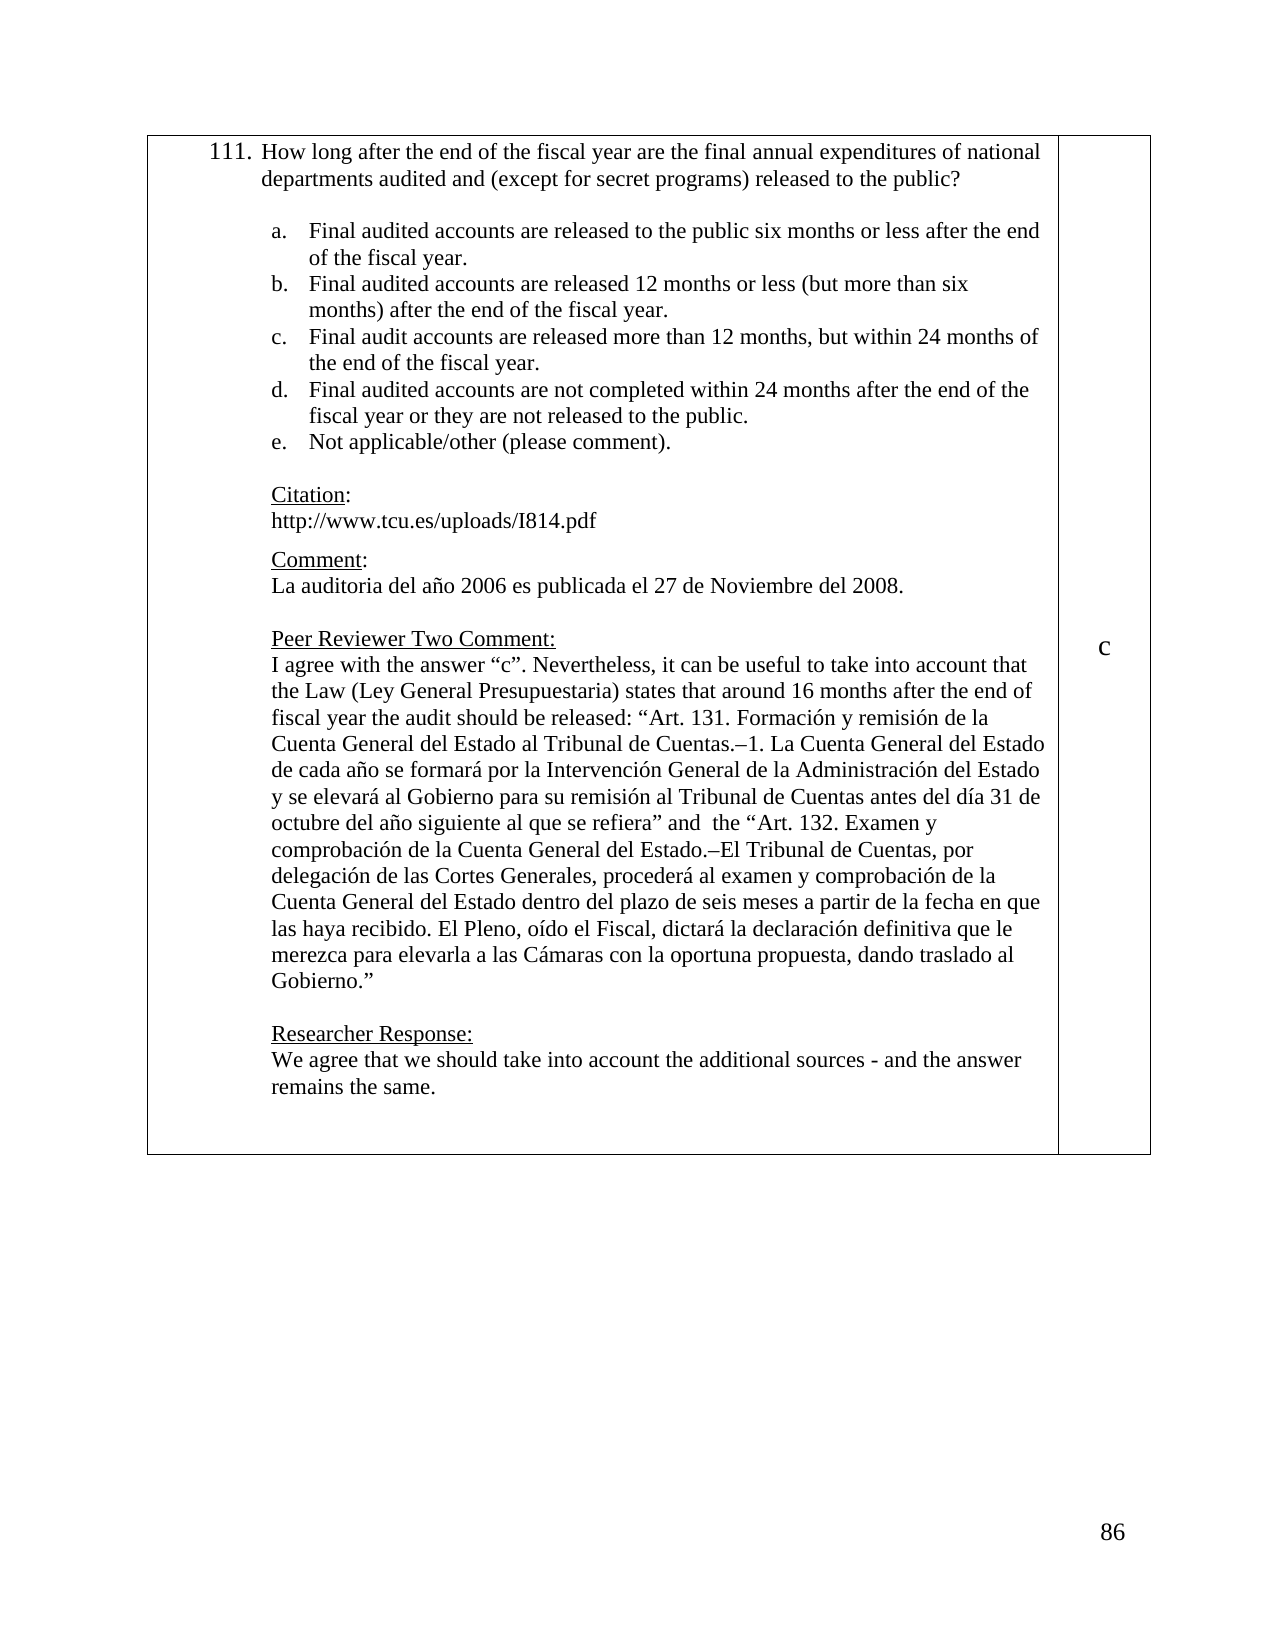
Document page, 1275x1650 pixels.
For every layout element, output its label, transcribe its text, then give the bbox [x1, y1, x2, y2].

table_cell c [1059, 136, 1150, 1154]
table_cell How long after the end of the fiscal year are the final annual expenditures of national departments audited and (except for secret programs) released to the public? Final audited accounts are released to the public six months or less after the end of the fiscal year. Final audited accounts are released 12 months or less (but more than six months) after the end of the fiscal year. Final audit accounts are released more than 12 months, but within 24 months of the end of the fiscal year. Final audited accounts are not completed within 24 months after the end of the fiscal year or they are not released to the public. Not applicable/other (please comment). Citation: http://www.tcu.es/uploads/I814.pdf Comment: La auditoria del año 2006 es publicada el 27 de Noviembre del 2008. Peer Reviewer Two Comment: I agree with the answer “c”. Nevertheless, it can be useful to take into account that the Law (Ley General Presupuestaria) states that around 16 months after the end of fiscal year the audit should be released: “Art. 131. Formación y remisión de la Cuenta General del Estado al Tribunal de Cuentas.–1. La Cuenta General del Estado de cada año se formará por la Intervención General de la Administración del Estado y se elevará al Gobierno para su remisión al Tribunal de Cuentas antes del día 31 de octubre del año siguiente al que se refiera” and the “Art. 132. Examen y comprobación de la Cuenta General del Estado.–El Tribunal de Cuentas, por delegación de las Cortes Generales, procederá al examen y comprobación de la Cuenta General del Estado dentro del plazo de seis meses a partir de la fecha en que las haya recibido. El Pleno, oído el Fiscal, dictará la declaración definitiva que le merezca para elevarla a las Cámaras con la oportuna propuesta, dando traslado al Gobierno.” Researcher Response: We agree that we should take into account the additional sources - and the answer remains the same. [148, 136, 1058, 1154]
